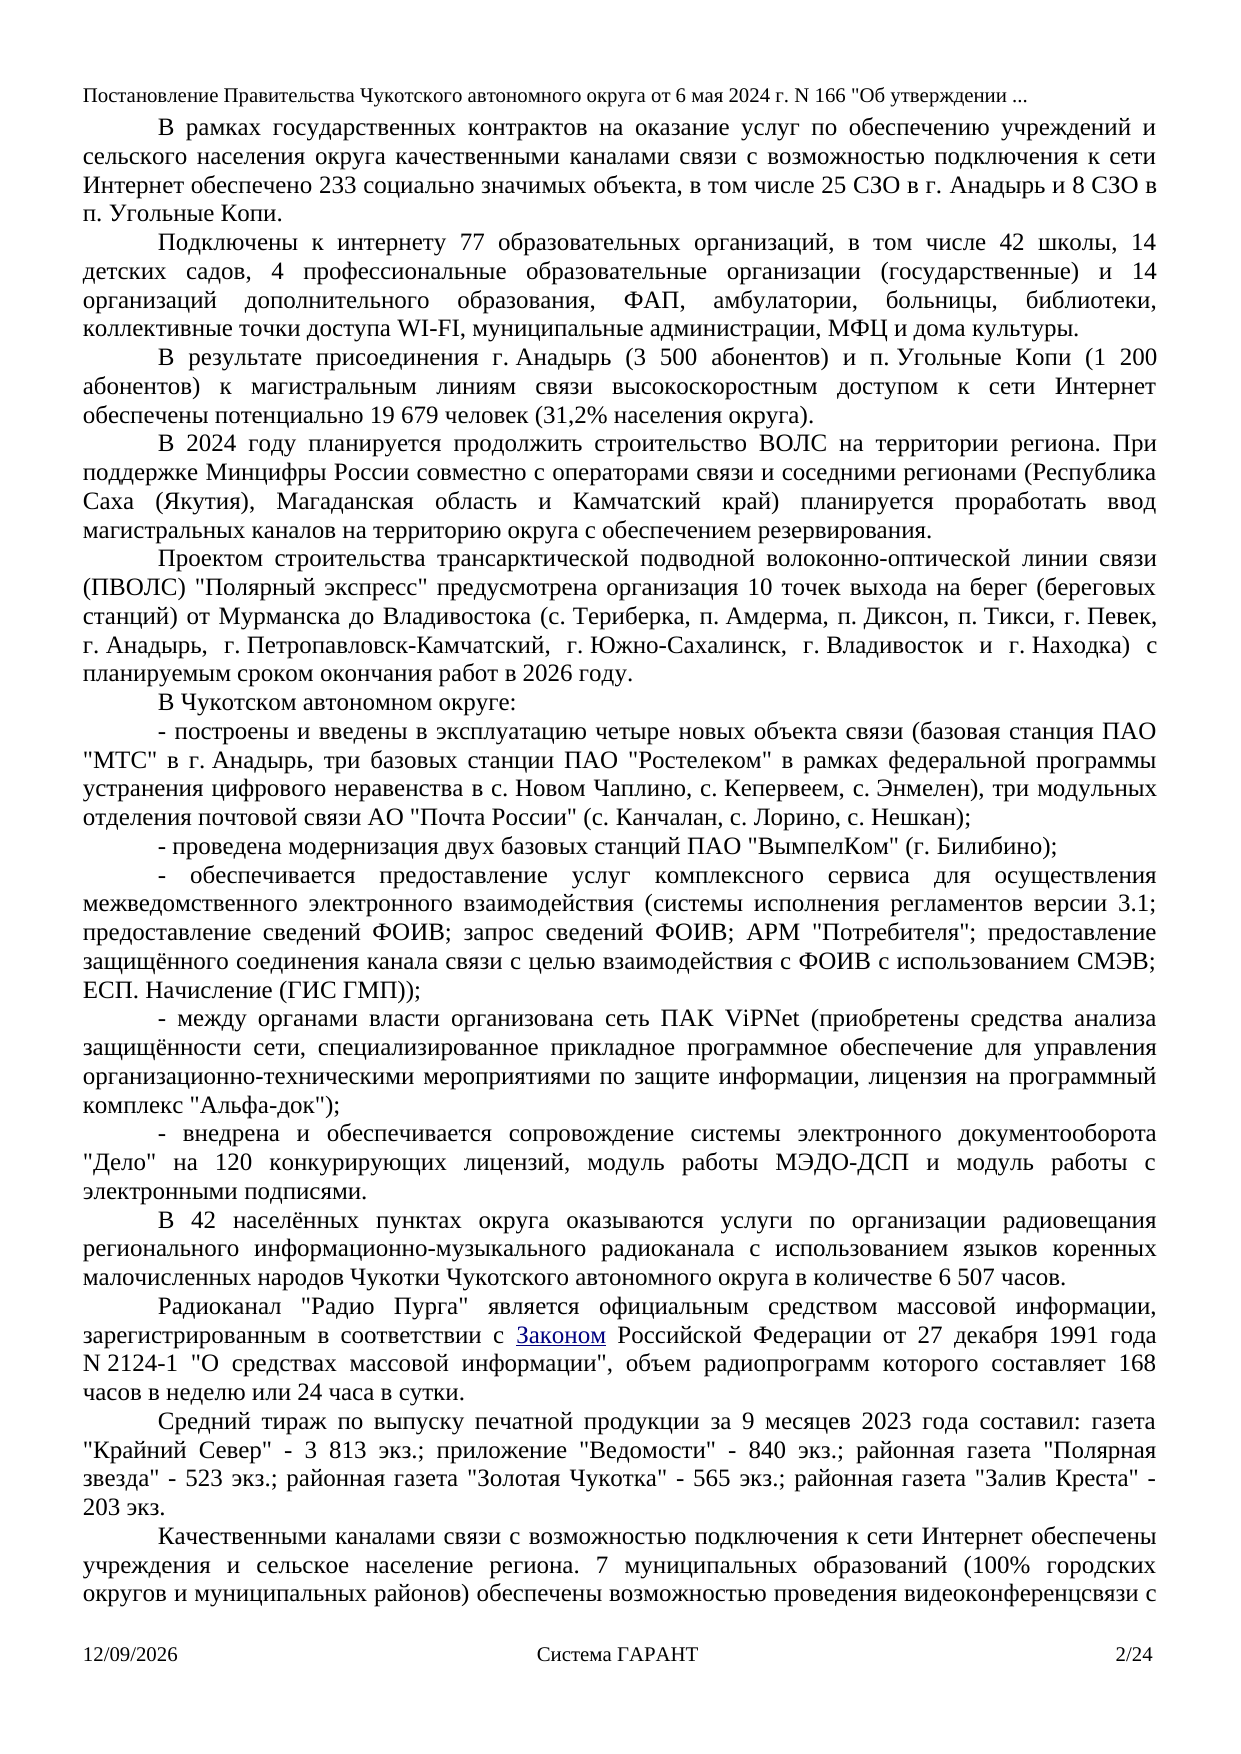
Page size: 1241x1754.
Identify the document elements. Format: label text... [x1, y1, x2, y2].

text В рамках государственных контрактов на оказание услуг по обеспечению учреждений и сельского населения округа качественными каналами связи с возможностью подключения к сети Интернет обеспечено 233 социально значимых объекта, в том числе 25 СЗО в г. Анадырь и 8 СЗО в п. Угольные Копи. [83, 112, 1157, 227]
text - внедрена и обеспечивается сопровождение системы электронного документооборота "Дело" на 120 конкурирующих лицензий, модуль работы МЭДО-ДСП и модуль работы с электронными подписями. [83, 1118, 1157, 1205]
text - между органами власти организована сеть ПАК ViPNet (приобретены средства анализа защищённости сети, специализированное прикладное программное обеспечение для управления организационно-техническими мероприятиями по защите информации, лицензия на программный комплекс "Альфа-док"); [83, 1003, 1157, 1118]
text - проведена модернизация двух базовых станций ПАО "ВымпелКом" (г. Билибино); [83, 831, 1157, 860]
text Подключены к интернету 77 образовательных организаций, в том числе 42 школы, 14 детских садов, 4 профессиональные образовательные организации (государственные) и 14 организаций дополнительного образования, ФАП, амбулатории, больницы, библиотеки, коллективные точки доступа WI-FI, муниципальные администрации, МФЦ и дома культуры. [83, 227, 1157, 342]
text Качественными каналами связи с возможностью подключения к сети Интернет обеспечены учреждения и сельское население региона. 7 муниципальных образований (100% городских округов и муниципальных районов) обеспечены возможностью проведения видеоконференцсвязи с [83, 1521, 1157, 1607]
text В 42 населённых пунктах округа оказываются услуги по организации радиовещания регионального информационно-музыкального радиоканала с использованием языков коренных малочисленных народов Чукотки Чукотского автономного округа в количестве 6 507 часов. [83, 1205, 1157, 1291]
text - построены и введены в эксплуатацию четыре новых объекта связи (базовая станция ПАО "МТС" в г. Анадырь, три базовых станции ПАО "Ростелеком" в рамках федеральной программы устранения цифрового неравенства в с. Новом Чаплино, с. Кепервеем, с. Энмелен), три модульных отделения почтовой связи АО "Почта России" (с. Канчалан, с. Лорино, с. Нешкан); [83, 716, 1157, 831]
text Средний тираж по выпуску печатной продукции за 9 месяцев 2023 года составил: газета "Крайний Север" - 3 813 экз.; приложение "Ведомости" - 840 экз.; районная газета "Полярная звезда" - 523 экз.; районная газета "Золотая Чукотка" - 565 экз.; районная газета "Залив Креста" - 203 экз. [83, 1406, 1157, 1521]
text - обеспечивается предоставление услуг комплексного сервиса для осуществления межведомственного электронного взаимодействия (системы исполнения регламентов версии 3.1; предоставление сведений ФОИВ; запрос сведений ФОИВ; АРМ "Потребителя"; предоставление защищённого соединения канала связи с целью взаимодействия с ФОИВ с использованием СМЭВ; ЕСП. Начисление (ГИС ГМП)); [83, 860, 1157, 1003]
text В Чукотском автономном округе: [83, 687, 1157, 716]
text В результате присоединения г. Анадырь (3 500 абонентов) и п. Угольные Копи (1 200 абонентов) к магистральным линиям связи высокоскоростным доступом к сети Интернет обеспечены потенциально 19 679 человек (31,2% населения округа). [83, 342, 1157, 428]
text В 2024 году планируется продолжить строительство ВОЛС на территории региона. При поддержке Минцифры России совместно с операторами связи и соседними регионами (Республика Саха (Якутия), Магаданская область и Камчатский край) планируется проработать ввод магистральных каналов на территорию округа с обеспечением резервирования. [83, 428, 1157, 543]
text Проектом строительства трансарктической подводной волоконно-оптической линии связи (ПВОЛС) "Полярный экспресс" предусмотрена организация 10 точек выхода на берег (береговых станций) от Мурманска до Владивостока (с. Териберка, п. Амдерма, п. Диксон, п. Тикси, г. Певек, г. Анадырь, г. Петропавловск-Камчатский, г. Южно-Сахалинск, г. Владивосток и г. Находка) с планируемым сроком окончания работ в 2026 году. [83, 543, 1157, 687]
text Радиоканал "Радио Пурга" является официальным средством массовой информации, зарегистрированным в соответствии с Законом Российской Федерации от 27 декабря 1991 года N 2124-1 "О средствах массовой информации", объем радиопрограмм которого составляет 168 часов в неделю или 24 часа в сутки. [83, 1291, 1157, 1406]
